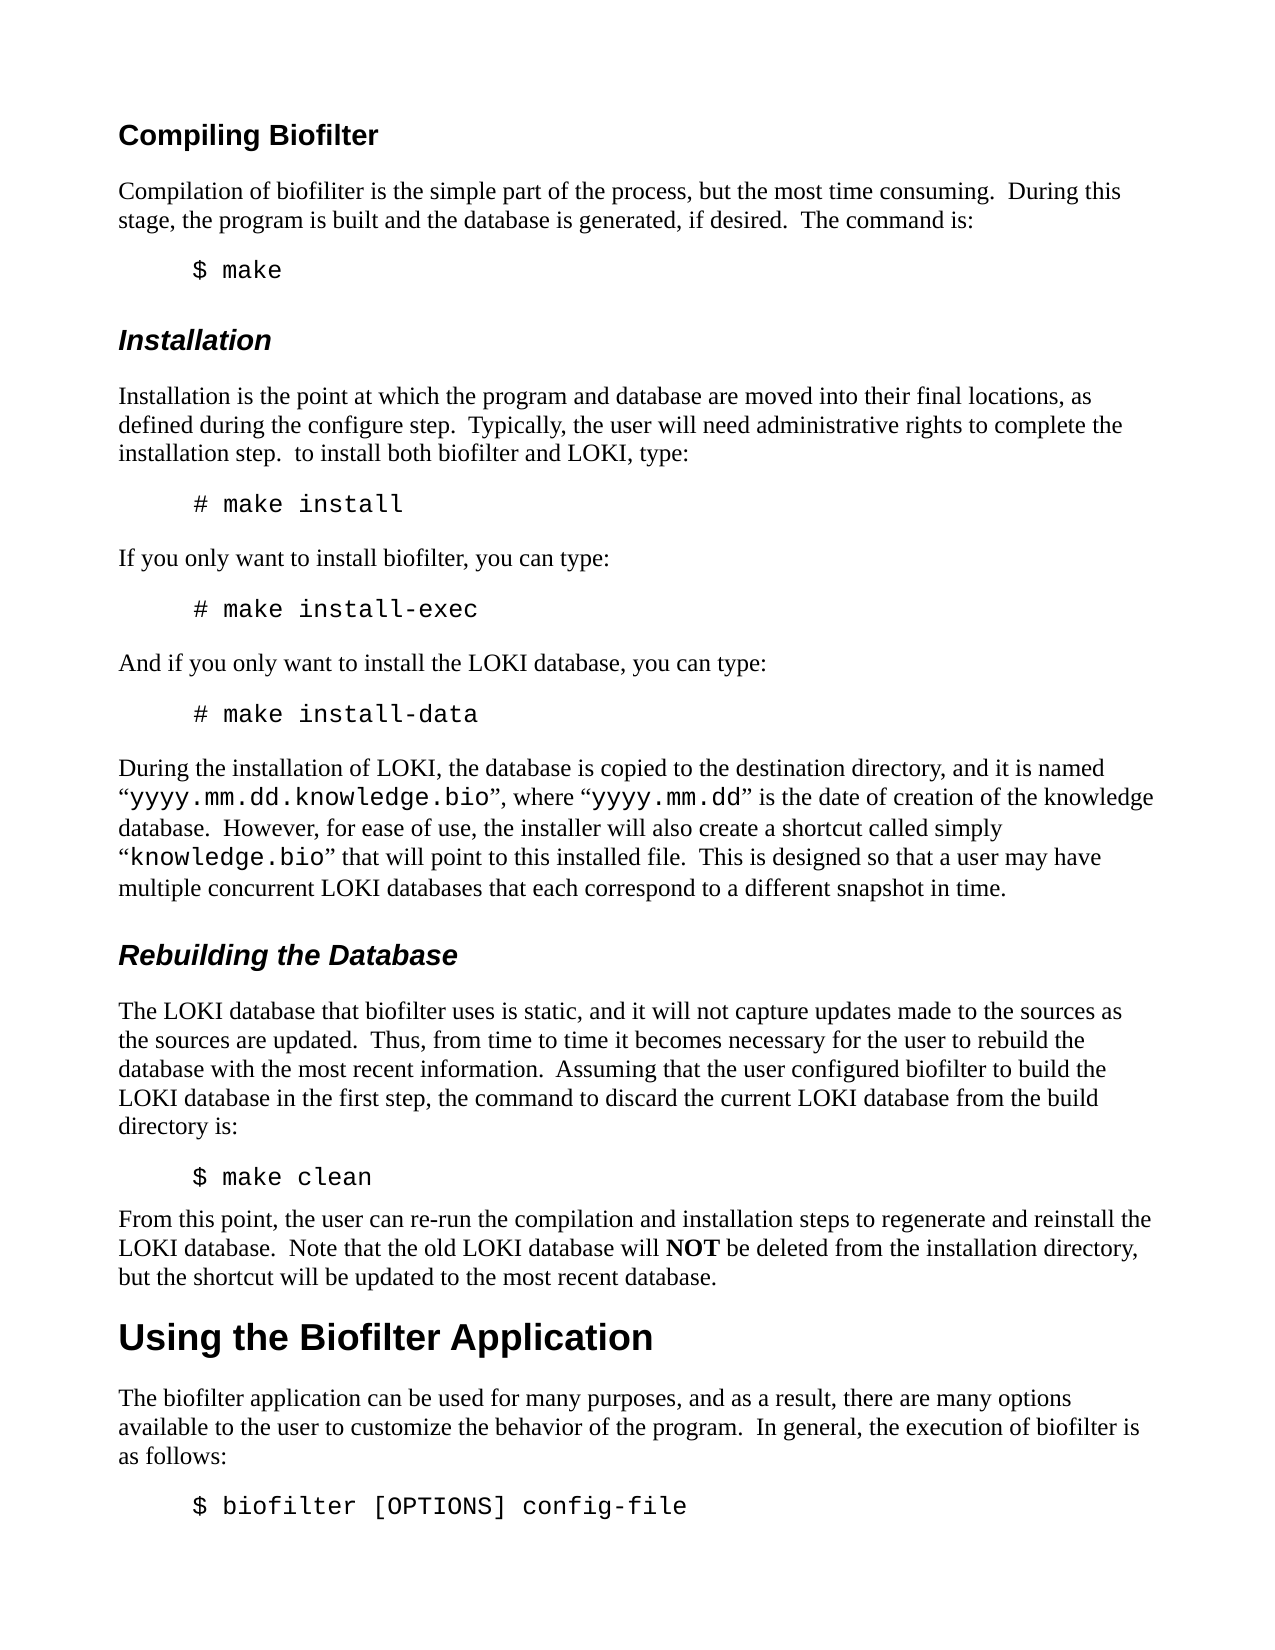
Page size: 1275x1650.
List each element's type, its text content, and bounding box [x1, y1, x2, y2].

text $ make clean [118, 1164, 1157, 1192]
subtitle Rebuilding the Database [118, 938, 1157, 972]
text $ make [118, 258, 1157, 286]
subtitle Using the Biofilter Application [118, 1316, 1157, 1359]
text # make install-exec [193, 596, 1157, 624]
text During the installation of LOKI, the database is copied to the destination directory, and it is named “yyyy.mm.dd.knowledge.bio”, where “yyyy.mm.dd” is the date of creation of the knowledge database. However, for ease of use, the installer will also create a shortcut called simply “knowledge.bio” that will point to this installed file. This is designed so that a user may have multiple concurrent LOKI databases that each correspond to a different snapshot in time. [118, 753, 1157, 901]
text $ biofilter [OPTIONS] config-file [118, 1493, 1157, 1522]
text From this point, the user can re-run the compilation and installation steps to regenerate and reinstall the LOKI database. Note that the old LOKI database will NOT be deleted from the installation directory, but the shortcut will be updated to the most recent database. [118, 1204, 1157, 1291]
text The biofilter application can be used for many purposes, and as a result, there are many options available to the user to customize the behavior of the program. In general, the execution of biofilter is as follows: [118, 1383, 1157, 1469]
text # make install-data [193, 701, 1157, 729]
subtitle Installation [118, 323, 1157, 356]
text Installation is the point at which the program and database are moved into their final locations, as defined during the configure step. Typically, the user will need administrative rights to complete the installation step. to install both biofilter and LOKI, type: [118, 381, 1157, 467]
subtitle Compiling Biofilter [118, 118, 1157, 152]
text And if you only want to install the LOKI database, you can type: [118, 648, 1157, 677]
text If you only want to install biofilter, you can type: [118, 543, 1157, 572]
text Compilation of biofiliter is the simple part of the process, but the most time consuming. During this stage, the program is built and the database is generated, if desired. The command is: [118, 176, 1157, 234]
text # make install [193, 491, 1157, 519]
text The LOKI database that biofilter uses is static, and it will not capture updates made to the sources as the sources are updated. Thus, from time to time it becomes necessary for the user to rebuild the database with the most recent information. Assuming that the user configured biofilter to build the LOKI database in the first step, the command to discard the current LOKI database from the build directory is: [118, 996, 1157, 1140]
